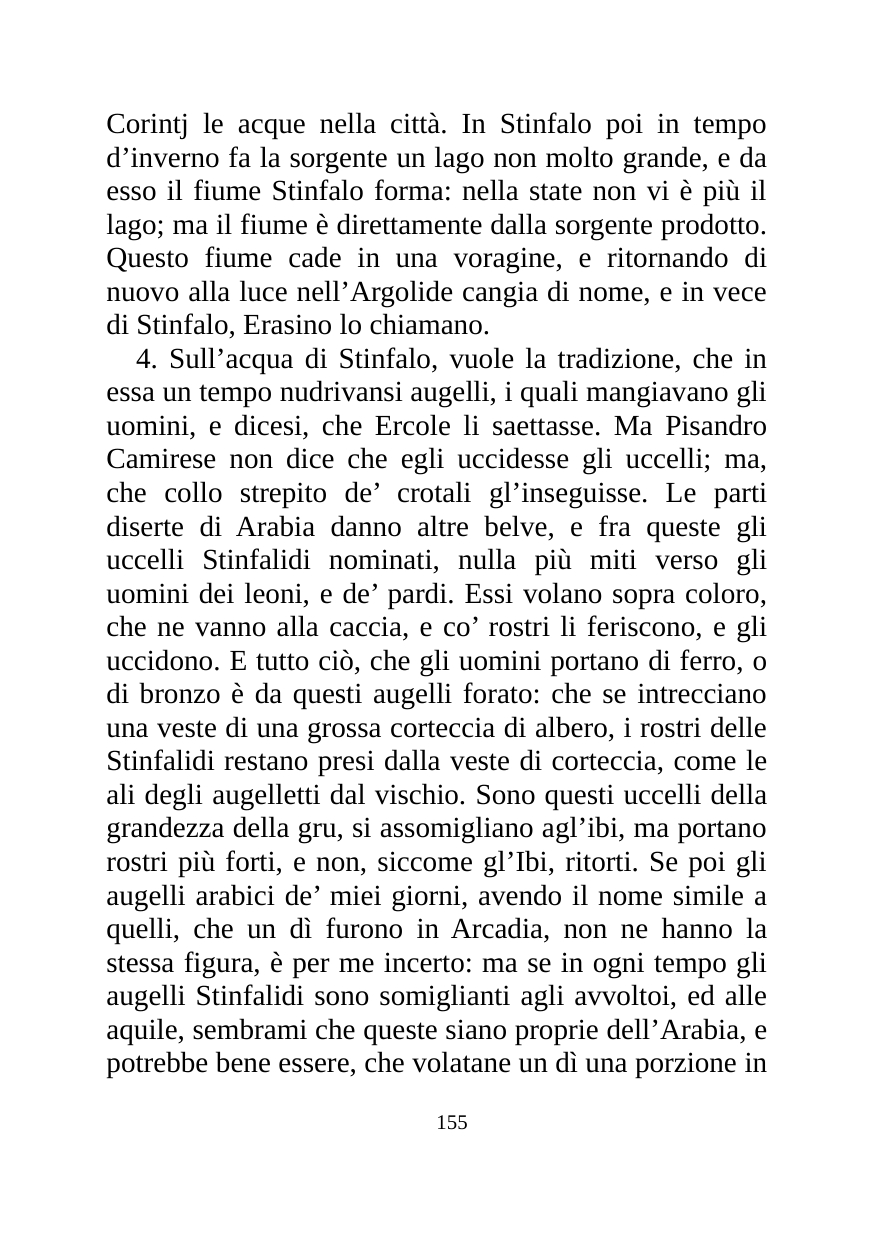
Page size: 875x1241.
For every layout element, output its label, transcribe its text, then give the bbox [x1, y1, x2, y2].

text Corintj le acque nella città. In Stinfalo poi in tempo d’inverno fa la sorgente un lago non molto grande, e da esso il fiume Stinfalo forma: nella state non vi è più il lago; ma il fiume è direttamente dalla sorgente prodotto. Questo fiume cade in una voragine, e ritornando di nuovo alla luce nell’Argolide cangia di nome, e in vece di Stinfalo, Erasino lo chiamano. [106, 106, 768, 341]
text 4. Sull’acqua di Stinfalo, vuole la tradizione, che in essa un tempo nudrivansi augelli, i quali mangiavano gli uomini, e dicesi, che Ercole li saettasse. Ma Pisandro Camirese non dice che egli uccidesse gli uccelli; ma, che collo strepito de’ crotali gl’inseguisse. Le parti diserte di Arabia danno altre belve, e fra queste gli uccelli Stinfalidi nominati, nulla più miti verso gli uomini dei leoni, e de’ pardi. Essi volano sopra coloro, che ne vanno alla caccia, e co’ rostri li feriscono, e gli uccidono. E tutto ciò, che gli uomini portano di ferro, o di bronzo è da questi augelli forato: che se intrecciano una veste di una grossa corteccia di albero, i rostri delle Stinfalidi restano presi dalla veste di corteccia, come le ali degli augelletti dal vischio. Sono questi uccelli della grandezza della gru, si assomigliano agl’ibi, ma portano rostri più forti, e non, siccome gl’Ibi, ritorti. Se poi gli augelli arabici de’ miei giorni, avendo il nome simile a quelli, che un dì furono in Arcadia, non ne hanno la stessa figura, è per me incerto: ma se in ogni tempo gli augelli Stinfalidi sono somiglianti agli avvoltoi, ed alle aquile, sembrami che queste siano proprie dell’Arabia, e potrebbe bene essere, che volatane un dì una porzione in [106, 341, 768, 1079]
